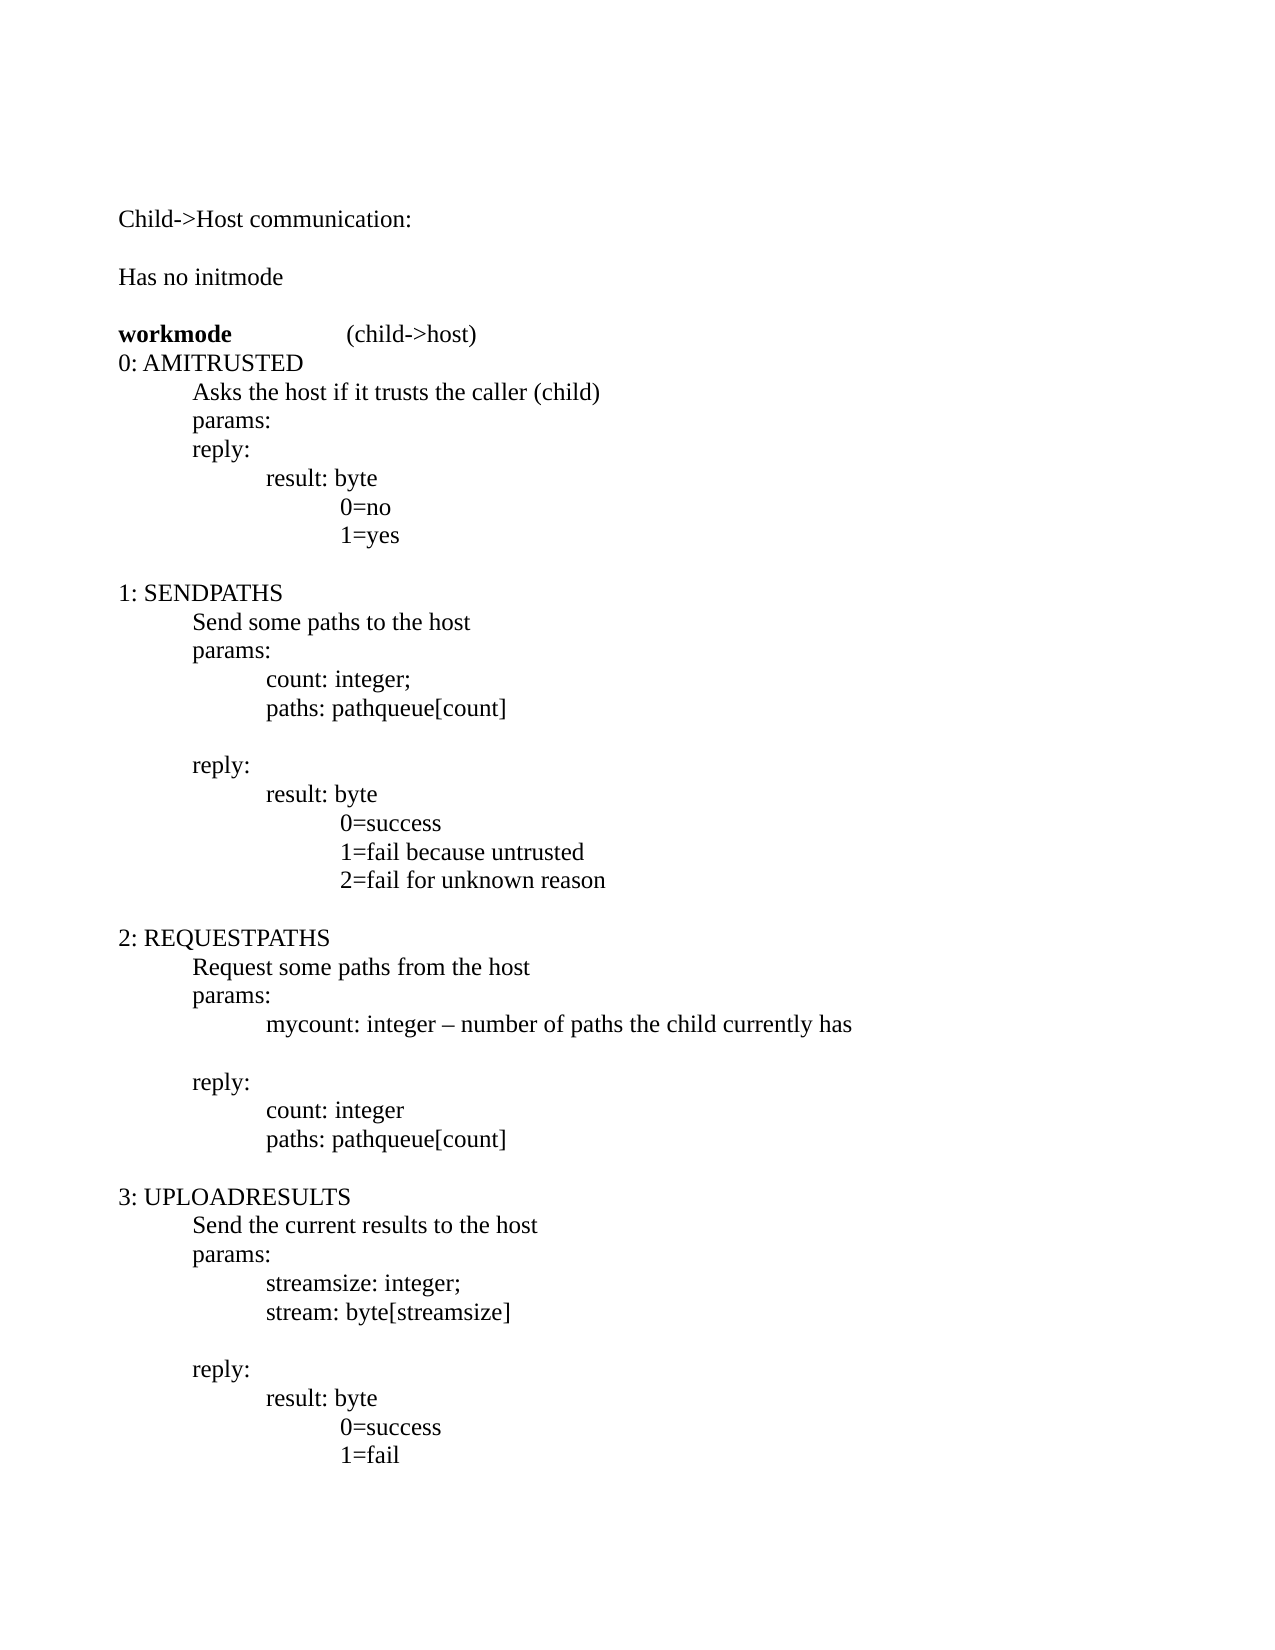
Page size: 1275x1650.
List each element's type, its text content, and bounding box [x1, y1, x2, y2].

text count: integer [118, 1096, 1157, 1124]
text reply: [118, 434, 1157, 463]
text 0: AMITRUSTED [118, 348, 1157, 377]
text params: [118, 406, 1157, 434]
text params: [118, 636, 1157, 664]
text paths: pathqueue[count] [118, 1124, 1157, 1153]
text Has no initmode [118, 262, 1157, 291]
text 1=fail because untrusted [118, 837, 1157, 866]
text params: [118, 981, 1157, 1009]
text 2: REQUESTPATHS [118, 923, 1157, 952]
text Send the current results to the host [118, 1211, 1157, 1239]
text 0=success [118, 1412, 1157, 1441]
text reply: [118, 1067, 1157, 1096]
text 1=yes [118, 521, 1157, 549]
text Send some paths to the host [118, 607, 1157, 636]
text Asks the host if it trusts the caller (child) [118, 377, 1157, 406]
text 2=fail for unknown reason [118, 866, 1157, 894]
text 3: UPLOADRESULTS [118, 1182, 1157, 1211]
text mycount: integer – number of paths the child currently has [118, 1009, 1157, 1038]
text 1: SENDPATHS [118, 578, 1157, 607]
text 0=success [118, 808, 1157, 837]
text result: byte [118, 1383, 1157, 1412]
text paths: pathqueue[count] [118, 693, 1157, 722]
text streamsize: integer; [118, 1268, 1157, 1297]
text count: integer; [118, 664, 1157, 693]
text result: byte [118, 779, 1157, 808]
text 0=no [118, 492, 1157, 521]
text params: [118, 1239, 1157, 1268]
text reply: [118, 751, 1157, 779]
text result: byte [118, 463, 1157, 492]
text stream: byte[streamsize] [118, 1297, 1157, 1326]
text reply: [118, 1354, 1157, 1383]
text 1=fail [118, 1441, 1157, 1469]
text workmode (child->host) [118, 319, 1157, 348]
text Request some paths from the host [118, 952, 1157, 981]
text Child->Host communication: [118, 204, 1157, 233]
